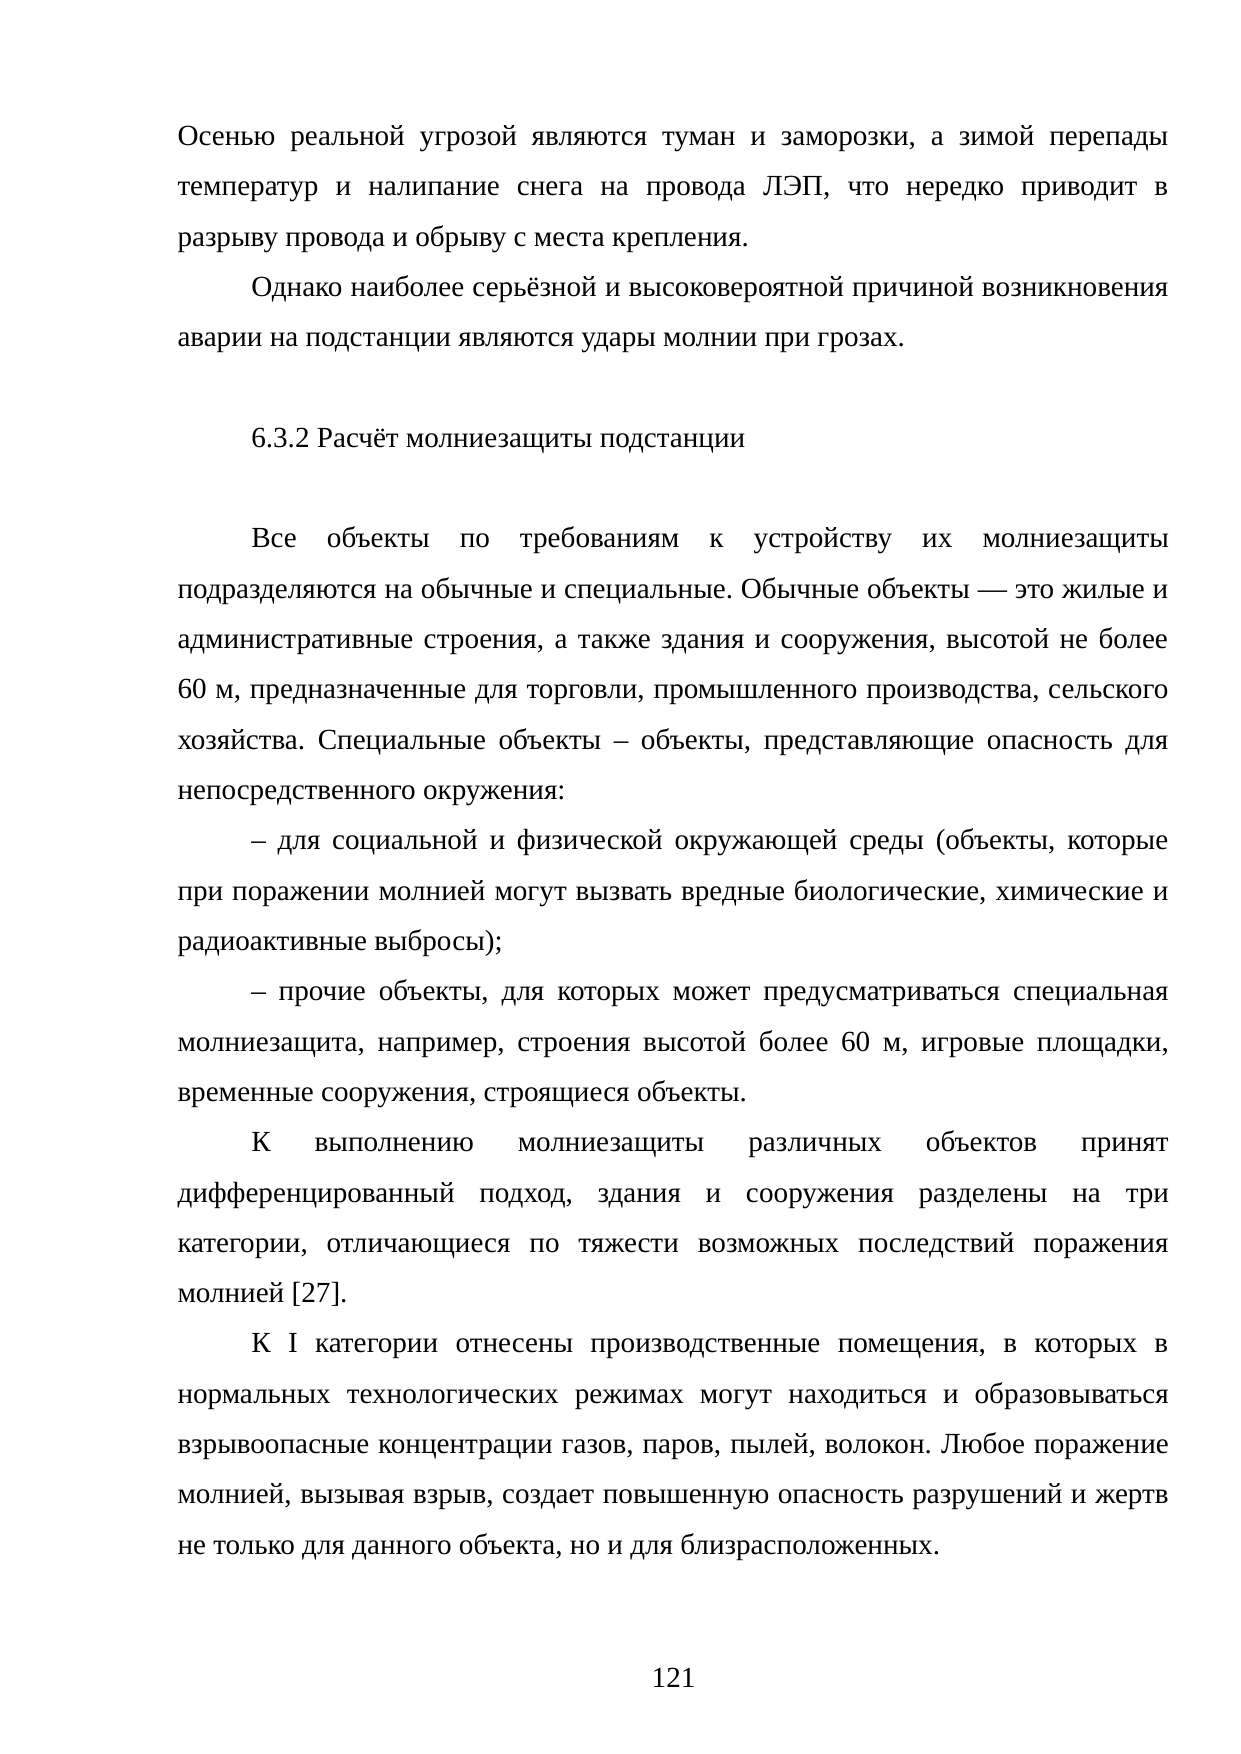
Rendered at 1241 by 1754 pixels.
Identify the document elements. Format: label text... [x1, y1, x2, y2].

text Осенью реальной угрозой являются туман и заморозки, а зимой перепады температур и налипание снега на провода ЛЭП, что нередко приводит в разрыву провода и обрыву с места крепления. [177, 118, 1169, 252]
text 6.3.2 Расчёт молниезащиты подстанции [177, 420, 1169, 453]
text – для социальной и физической окружающей среды (объекты, которые при поражении молнией могут вызвать вредные биологические, химические и радиоактивные выбросы); [177, 822, 1169, 957]
text К выполнению молниезащиты различных объектов принят дифференцированный подход, здания и сооружения разделены на три категории, отличающиеся по тяжести возможных последствий поражения молнией [27]. [177, 1124, 1169, 1309]
text К I категории отнесены производственные помещения, в которых в нормальных технологических режимах могут находиться и образовываться взрывоопасные концентрации газов, паров, пылей, волокон. Любое поражение молнией, вызывая взрыв, создает повышенную опасность разрушений и жертв не только для данного объекта, но и для близрасположенных. [177, 1326, 1169, 1560]
text – прочие объекты, для которых может предусматриваться специальная молниезащита, например, строения высотой более 60 м, игровые площадки, временные сооружения, строящиеся объекты. [177, 973, 1169, 1108]
text Однако наиболее серьёзной и высоковероятной причиной возникновения аварии на подстанции являются удары молнии при грозах. [177, 269, 1169, 353]
text Все объекты по требованиям к устройству их молниезащиты подразделяются на обычные и специальные. Обычные объекты — это жилые и административные строения, а также здания и сооружения, высотой не более 60 м, предназначенные для торговли, промышленного производства, сельского хо­зяйства. Специальные объекты – объекты, представляющие опасность для непосредственного окружения: [177, 521, 1169, 806]
